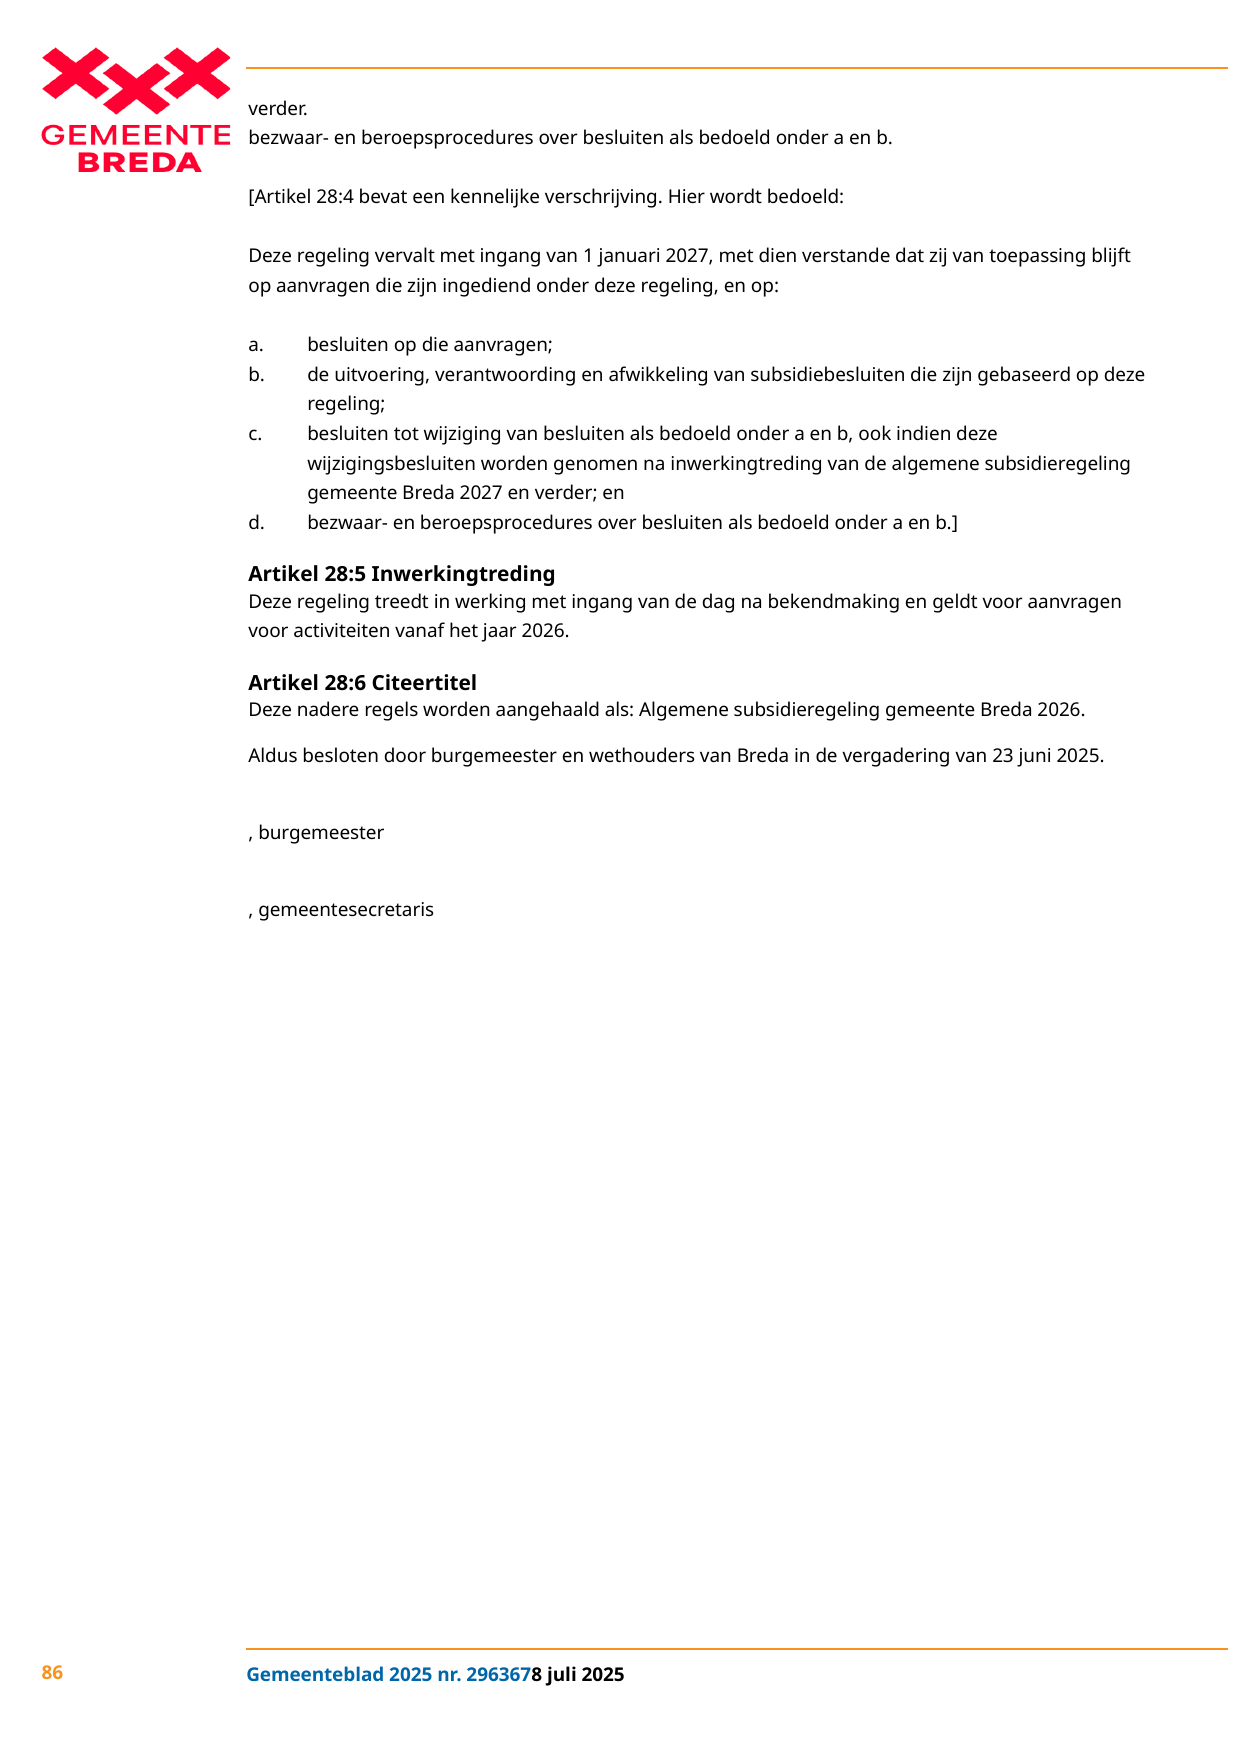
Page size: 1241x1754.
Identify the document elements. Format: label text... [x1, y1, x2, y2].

text Deze nadere regels worden aangehaald als: Algemene subsidieregeling gemeente Breda 2026. [248, 696, 1152, 722]
list besluiten tot wijziging van besluiten als bedoeld onder a en b, ook indien deze wijzigingsbesluiten worden genomen na inwerkingtreding van de algemene subsidieregeling gemeente Breda 2027 en verder; en [248, 420, 1152, 505]
text , burgemeester [248, 819, 1152, 845]
list bezwaar- en beroepsprocedures over besluiten als bedoeld onder a en b.] [248, 509, 1152, 535]
list besluiten op die aanvragen; [248, 331, 1152, 357]
picture [41, 47, 231, 172]
text Artikel 28:5 Inwerkingtreding [248, 559, 1152, 588]
text , gemeentesecretaris [248, 896, 1152, 922]
text [Artikel 28:4 bevat een kennelijke verschrijving. Hier wordt bedoeld: [248, 183, 1152, 209]
text Aldus besloten door burgemeester en wethouders van Breda in de vergadering van 23 juni 2025. [248, 742, 1152, 768]
text Artikel 28:6 Citeertitel [248, 668, 1152, 696]
text Deze regeling vervalt met ingang van 1 januari 2027, met dien verstande dat zij van toepassing blijft op aanvragen die zijn ingediend onder deze regeling, en op: [248, 243, 1152, 298]
text Deze regeling treedt in werking met ingang van de dag na bekendmaking en geldt voor aanvragen voor activiteiten vanaf het jaar 2026. [248, 588, 1152, 643]
list de uitvoering, verantwoording en afwikkeling van subsidiebesluiten die zijn gebaseerd op deze regeling; [248, 361, 1152, 416]
text bezwaar- en beroepsprocedures over besluiten als bedoeld onder a en b. [248, 124, 1152, 150]
text verder. [248, 95, 1152, 121]
